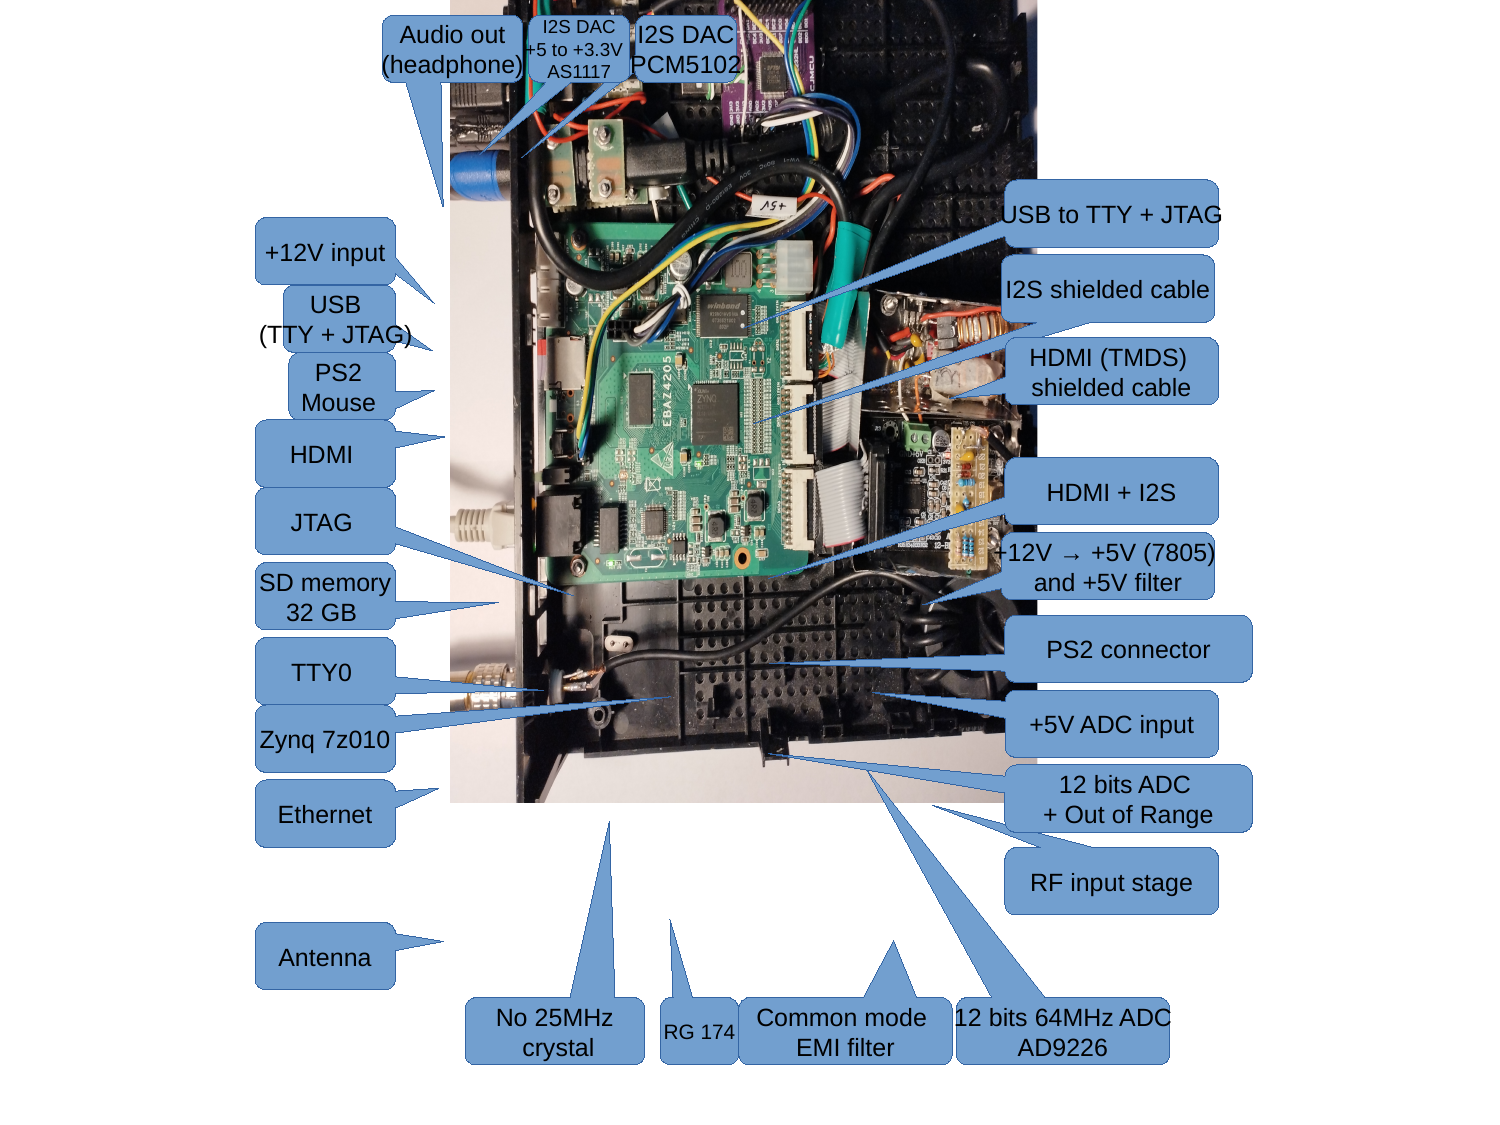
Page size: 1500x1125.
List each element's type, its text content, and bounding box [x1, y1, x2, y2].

text_box 12 bits 64MHz ADC AD9226 [867, 771, 1170, 1065]
text_box I2S DAC +5 to +3.3V AS1117 [479, 15, 630, 155]
picture [869, 771, 1004, 803]
text_box +12V → +5V (7805) and +5V filter [922, 532, 1215, 605]
text_box +12V input [255, 217, 435, 304]
text_box SD memory 32 GB [255, 562, 499, 630]
text_box USB (TTY + JTAG) [409, 335, 433, 351]
text_box 12 bits ADC + Out of Range [768, 753, 1253, 833]
text_box Antenna [255, 922, 444, 990]
text_box I2S shielded cable [753, 254, 1215, 424]
text_box I2S DAC PCM5102 [629, 15, 737, 83]
text_box HDMI + I2S [768, 457, 1219, 579]
text_box +5V ADC input [872, 690, 1219, 758]
text_box RG 174 [660, 919, 739, 1065]
text_box HDMI [255, 419, 445, 487]
text_box TTY0 [255, 637, 544, 705]
text_box USB to TTY + JTAG [743, 179, 1219, 329]
text_box PS2 connector [769, 615, 1253, 683]
text_box Audio out (headphone) [382, 15, 523, 207]
picture [450, 0, 1038, 803]
text_box USB (TTY + JTAG) [283, 285, 409, 353]
text_box HDMI (TMDS) shielded cable [949, 337, 1219, 405]
text_box Zynq 7z010 [255, 696, 671, 773]
text_box I2S DAC PCM5102 [521, 83, 620, 158]
text_box Common mode EMI filter [738, 940, 953, 1065]
text_box JTAG [255, 487, 574, 596]
text_box No 25MHz crystal [465, 821, 645, 1065]
text_box Ethernet [255, 779, 439, 848]
text_box PS2 Mouse [288, 352, 435, 420]
text_box RF input stage [932, 805, 1219, 915]
